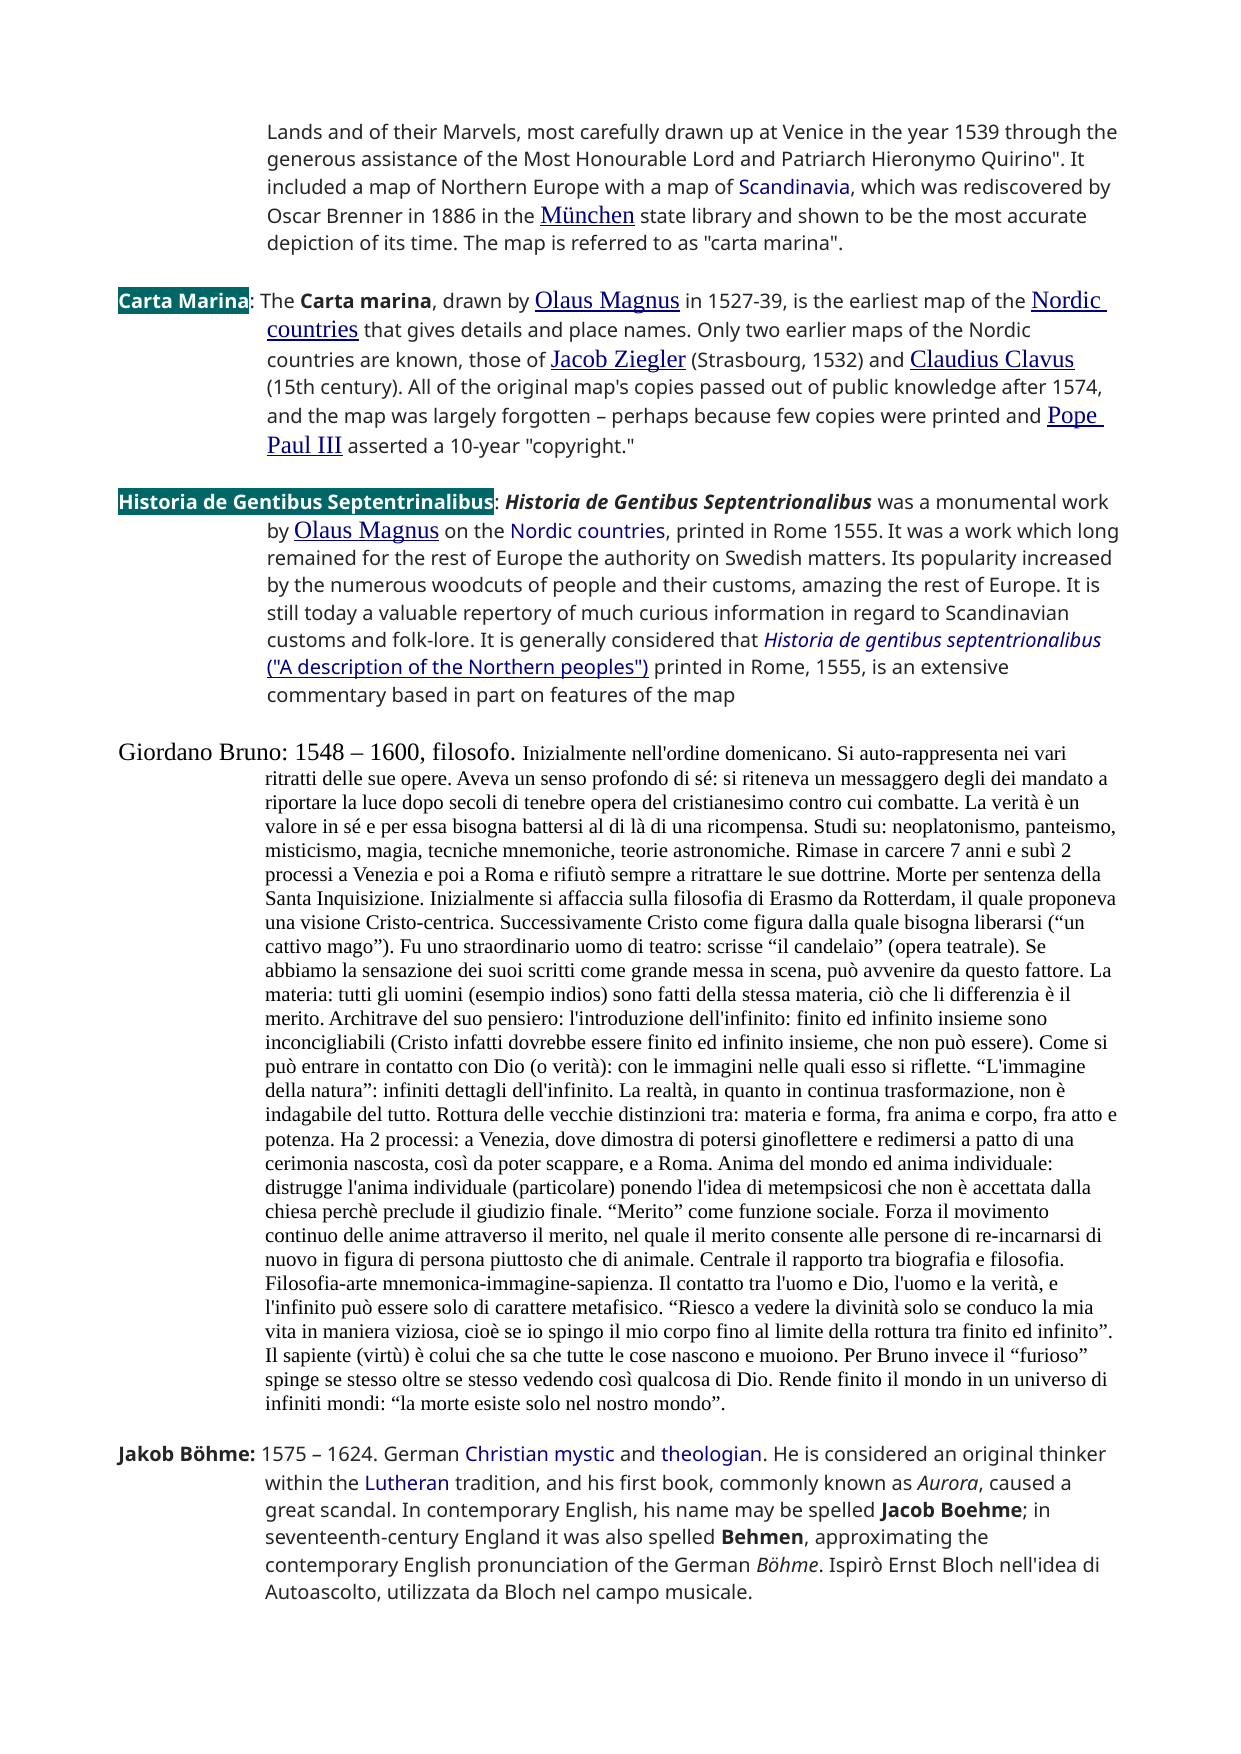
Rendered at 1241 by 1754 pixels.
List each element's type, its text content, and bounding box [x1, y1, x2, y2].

text Jakob Böhme: 1575 – 1624. German Christian mystic and theologian. He is considered an original thinker within the Lutheran tradition, and his first book, commonly known as Aurora, caused a great scandal. In contemporary English, his name may be spelled Jacob Boehme; in seventeenth-century England it was also spelled Behmen, approximating the contemporary English pronunciation of the German Böhme. Ispirò Ernst Bloch nell'idea di Autoascolto, utilizzata da Bloch nel campo musicale. [118, 1439, 1122, 1605]
text Giordano Bruno: 1548 – 1600, filosofo. Inizialmente nell'ordine domenicano. Si auto-rappresenta nei vari ritratti delle sue opere. Aveva un senso profondo di sé: si riteneva un messaggero degli dei mandato a riportare la luce dopo secoli di tenebre opera del cristianesimo contro cui combatte. La verità è un valore in sé e per essa bisogna battersi al di là di una ricompensa. Studi su: neoplatonismo, panteismo, misticismo, magia, tecniche mnemoniche, teorie astronomiche. Rimase in carcere 7 anni e subì 2 processi a Venezia e poi a Roma e rifiutò sempre a ritrattare le sue dottrine. Morte per sentenza della Santa Inquisizione. Inizialmente si affaccia sulla filosofia di Erasmo da Rotterdam, il quale proponeva una visione Cristo-centrica. Successivamente Cristo come figura dalla quale bisogna liberarsi (“un cattivo mago”). Fu uno straordinario uomo di teatro: scrisse “il candelaio” (opera teatrale). Se abbiamo la sensazione dei suoi scritti come grande messa in scena, può avvenire da questo fattore. La materia: tutti gli uomini (esempio indios) sono fatti della stessa materia, ciò che li differenzia è il merito. Architrave del suo pensiero: l'introduzione dell'infinito: finito ed infinito insieme sono inconcigliabili (Cristo infatti dovrebbe essere finito ed infinito insieme, che non può essere). Come si può entrare in contatto con Dio (o verità): con le immagini nelle quali esso si riflette. “L'immagine della natura”: infiniti dettagli dell'infinito. La realtà, in quanto in continua trasformazione, non è indagabile del tutto. Rottura delle vecchie distinzioni tra: materia e forma, fra anima e corpo, fra atto e potenza. Ha 2 processi: a Venezia, dove dimostra di potersi ginoflettere e redimersi a patto di una cerimonia nascosta, così da poter scappare, e a Roma. Anima del mondo ed anima individuale: distrugge l'anima individuale (particolare) ponendo l'idea di metempsicosi che non è accettata dalla chiesa perchè preclude il giudizio finale. “Merito” come funzione sociale. Forza il movimento continuo delle anime attraverso il merito, nel quale il merito consente alle persone di re-incarnarsi di nuovo in figura di persona piuttosto che di animale. Centrale il rapporto tra biografia e filosofia. Filosofia-arte mnemonica-immagine-sapienza. Il contatto tra l'uomo e Dio, l'uomo e la verità, e l'infinito può essere solo di carattere metafisico. “Riesco a vedere la divinità solo se conduco la mia vita in maniera viziosa, cioè se io spingo il mio corpo fino al limite della rottura tra finito ed infinito”. Il sapiente (virtù) è colui che sa che tutte le cose nascono e muoiono. Per Bruno invece il “furioso” spinge se stesso oltre se stesso vedendo così qualcosa di Dio. Rende finito il mondo in un universo di infiniti mondi: “la morte esiste solo nel nostro mondo”. [118, 737, 1122, 1415]
text Historia de Gentibus Septentrinalibus: Historia de Gentibus Septentrionalibus was a monumental work by Olaus Magnus on the Nordic countries, printed in Rome 1555. It was a work which long remained for the rest of Europe the authority on Swedish matters. Its popularity increased by the numerous woodcuts of people and their customs, amazing the rest of Europe. It is still today a valuable repertory of much curious information in regard to Scandinavian customs and folk-lore. It is generally considered that Historia de gentibus septentrionalibus ("A description of the Northern peoples") printed in Rome, 1555, is an extensive commentary based in part on features of the map [118, 488, 1122, 708]
text Lands and of their Marvels, most carefully drawn up at Venice in the year 1539 through the generous assistance of the Most Honourable Lord and Patriarch Hieronymo Quirino". It included a map of Northern Europe with a map of Scandinavia, which was rediscovered by Oscar Brenner in 1886 in the München state library and shown to be the most accurate depiction of its time. The map is referred to as "carta marina". [118, 118, 1122, 257]
text Carta Marina: The Carta marina, drawn by Olaus Magnus in 1527-39, is the earliest map of the Nordic countries that gives details and place names. Only two earlier maps of the Nordic countries are known, those of Jacob Ziegler (Strasbourg, 1532) and Claudius Clavus (15th century). All of the original map's copies passed out of public knowledge after 1574, and the map was largely forgotten – perhaps because few copies were printed and Pope Paul III asserted a 10-year "copyright." [118, 285, 1122, 459]
